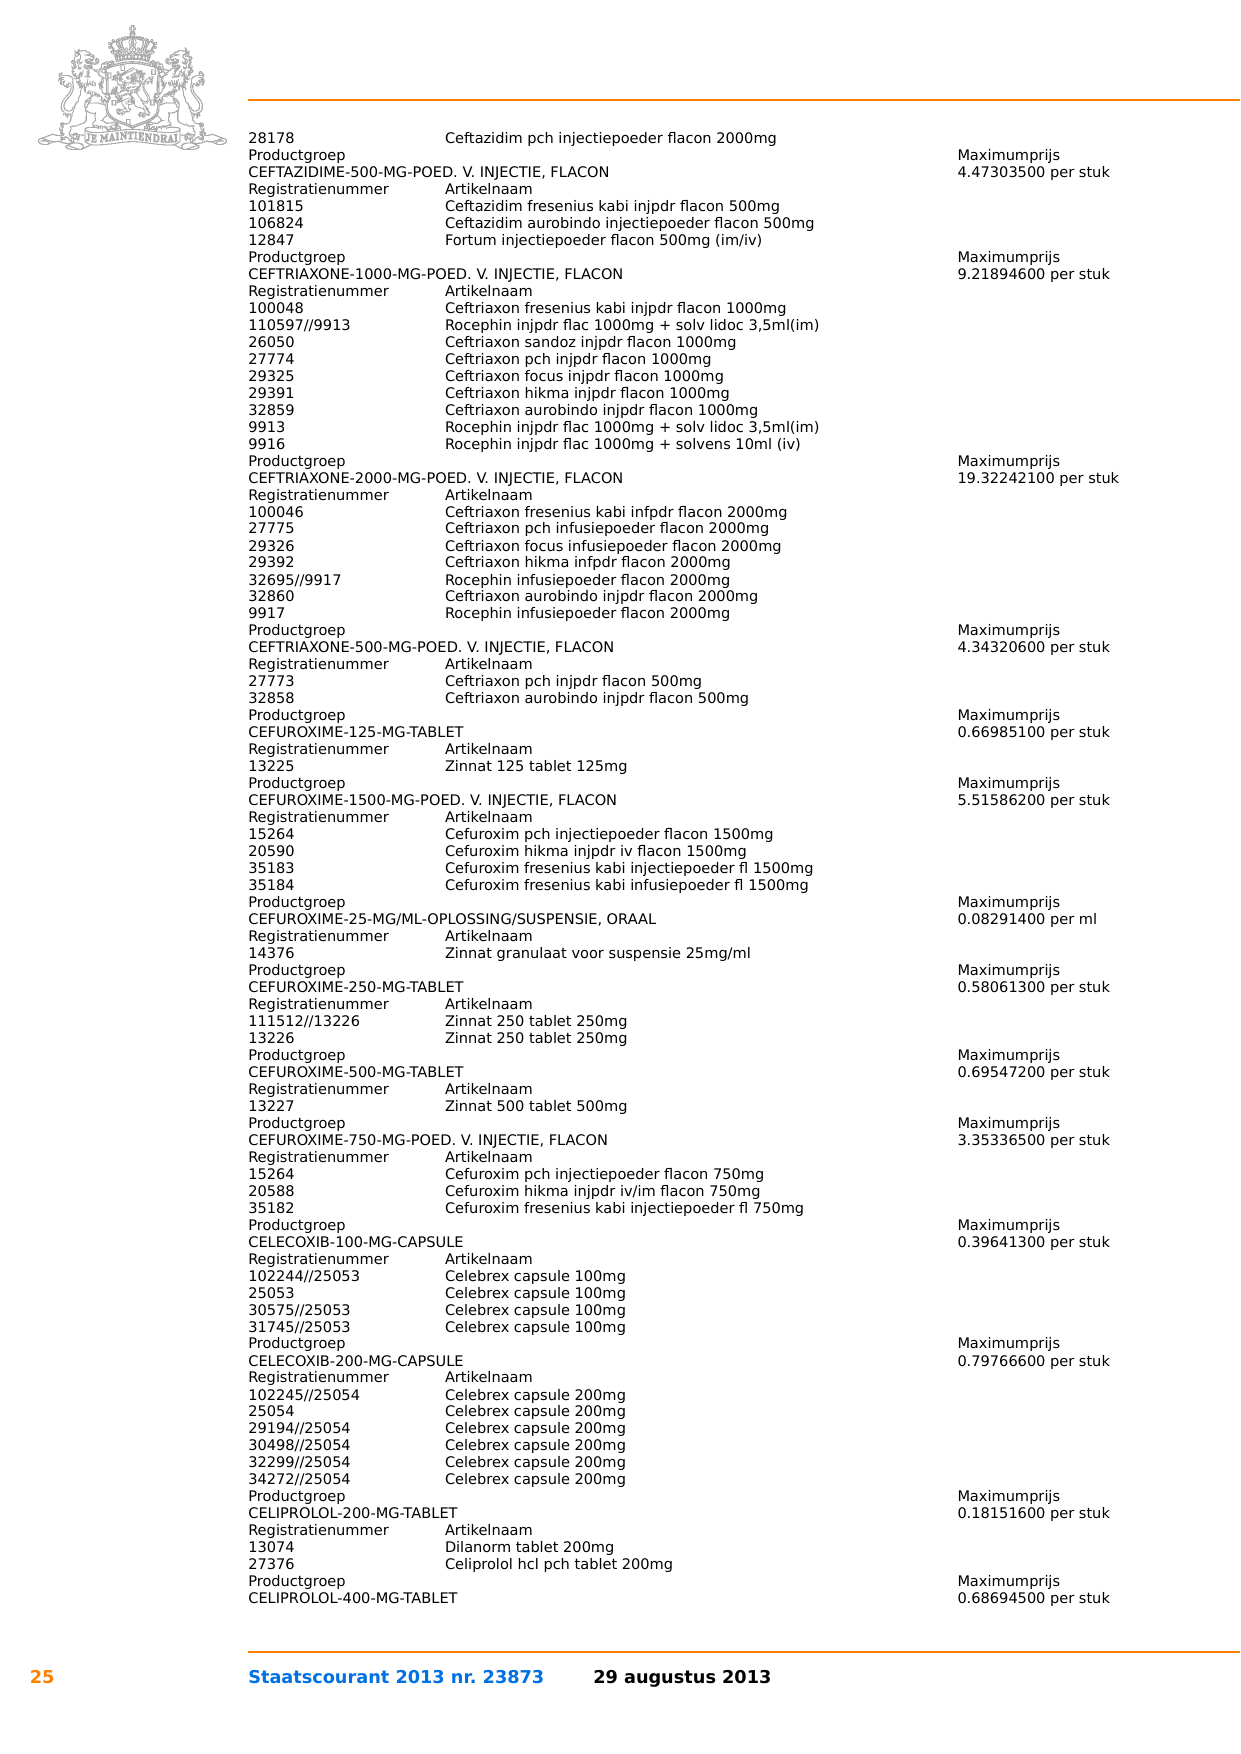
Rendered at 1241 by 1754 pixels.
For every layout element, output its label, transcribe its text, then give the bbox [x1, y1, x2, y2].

table_cell 5.51586200 per stuk [951, 792, 1163, 809]
table_cell Maximumprijs [951, 1335, 1163, 1352]
table_cell Registratienummer [248, 1149, 439, 1166]
table_cell 0.08291400 per ml [951, 911, 1163, 928]
table_cell Registratienummer [248, 741, 439, 758]
table_cell CELIPROLOL-200-MG-TABLET [248, 1505, 951, 1522]
table_cell 27774 [248, 351, 439, 368]
table_cell Maximumprijs [951, 962, 1163, 979]
table_cell Productgroep [248, 249, 439, 266]
table_cell Ceftazidim aurobindo injectiepoeder flacon 500mg [439, 215, 951, 232]
table_cell CEFUROXIME-500-MG-TABLET [248, 1064, 951, 1081]
table_cell Zinnat 250 tablet 250mg [439, 1030, 951, 1047]
table_cell 106824 [248, 215, 439, 232]
table_cell [951, 1539, 1163, 1556]
table_cell 29392 [248, 554, 439, 571]
table_cell 12847 [248, 232, 439, 249]
table_cell [439, 1047, 951, 1064]
table_cell Zinnat 250 tablet 250mg [439, 1013, 951, 1030]
table_cell 102244//25053 [248, 1268, 439, 1284]
table_cell [951, 198, 1163, 215]
table_cell Artikelnaam [439, 741, 951, 758]
table_cell Artikelnaam [439, 996, 951, 1013]
table_cell 32299//25054 [248, 1454, 439, 1471]
table_cell 0.58061300 per stuk [951, 979, 1163, 996]
table_cell Cefuroxim pch injectiepoeder flacon 1500mg [439, 826, 951, 843]
table_cell CEFUROXIME-125-MG-TABLET [248, 724, 951, 741]
table_cell Productgroep [248, 622, 439, 639]
table_cell [951, 385, 1163, 402]
table_cell Artikelnaam [439, 928, 951, 945]
table_cell [951, 1369, 1163, 1386]
table_cell CEFUROXIME-1500-MG-POED. V. INJECTIE, FLACON [248, 792, 951, 809]
table_cell Artikelnaam [439, 283, 951, 300]
table_cell [951, 1013, 1163, 1030]
table_cell [951, 571, 1163, 588]
table_cell Maximumprijs [951, 147, 1163, 164]
table_cell [951, 232, 1163, 249]
table_cell [951, 843, 1163, 860]
table_cell Productgroep [248, 147, 439, 164]
table_cell 27376 [248, 1556, 439, 1573]
table_cell Artikelnaam [439, 1369, 951, 1386]
table_cell [951, 436, 1163, 452]
table_cell [951, 1437, 1163, 1454]
table_cell Maximumprijs [951, 1488, 1163, 1505]
table_cell Productgroep [248, 775, 439, 792]
table_cell CEFTRIAXONE-2000-MG-POED. V. INJECTIE, FLACON [248, 470, 951, 486]
table_cell 29391 [248, 385, 439, 402]
table_cell Zinnat 125 tablet 125mg [439, 758, 951, 775]
table_cell [951, 1251, 1163, 1267]
table_cell Cefuroxim pch injectiepoeder flacon 750mg [439, 1166, 951, 1183]
table_cell CEFTRIAXONE-1000-MG-POED. V. INJECTIE, FLACON [248, 266, 951, 283]
table_cell 32695//9917 [248, 571, 439, 588]
table_cell 29194//25054 [248, 1420, 439, 1437]
table_cell 3.35336500 per stuk [951, 1132, 1163, 1149]
table_cell 9.21894600 per stuk [951, 266, 1163, 283]
table_cell [951, 826, 1163, 843]
table_cell CEFUROXIME-750-MG-POED. V. INJECTIE, FLACON [248, 1132, 951, 1149]
table_cell Registratienummer [248, 1369, 439, 1386]
table_cell [951, 351, 1163, 368]
table_cell Ceftriaxon focus injpdr flacon 1000mg [439, 368, 951, 384]
table_cell [439, 962, 951, 979]
table_cell Ceftriaxon aurobindo injpdr flacon 1000mg [439, 402, 951, 418]
table_cell 30498//25054 [248, 1437, 439, 1454]
table_cell 13226 [248, 1030, 439, 1047]
table_cell 0.66985100 per stuk [951, 724, 1163, 741]
table_cell [951, 402, 1163, 418]
table_cell [951, 1268, 1163, 1284]
table_cell Rocephin infusiepoeder flacon 2000mg [439, 571, 951, 588]
table_cell 14376 [248, 945, 439, 962]
table_cell [439, 1115, 951, 1132]
table_cell 32859 [248, 402, 439, 418]
table_cell 20588 [248, 1183, 439, 1199]
table_cell [951, 554, 1163, 571]
table_cell [951, 1301, 1163, 1318]
table_cell [951, 945, 1163, 962]
table_cell Registratienummer [248, 996, 439, 1013]
table_cell Productgroep [248, 707, 439, 724]
table_cell [951, 486, 1163, 503]
table_cell Maximumprijs [951, 622, 1163, 639]
table_cell 110597//9913 [248, 317, 439, 334]
table_cell Maximumprijs [951, 1573, 1163, 1590]
table_cell [951, 1454, 1163, 1471]
table_cell 15264 [248, 1166, 439, 1183]
table_cell Celebrex capsule 100mg [439, 1268, 951, 1284]
table_cell Ceftriaxon hikma injpdr flacon 1000mg [439, 385, 951, 402]
table_cell Artikelnaam [439, 181, 951, 198]
table_cell 25054 [248, 1403, 439, 1420]
table_cell 26050 [248, 334, 439, 351]
table_cell 0.18151600 per stuk [951, 1505, 1163, 1522]
table_cell [951, 1319, 1163, 1335]
table_cell Cefuroxim fresenius kabi injectiepoeder fl 750mg [439, 1200, 951, 1217]
table_cell [951, 673, 1163, 690]
table_cell [951, 520, 1163, 537]
table_cell [439, 1488, 951, 1505]
table_cell 15264 [248, 826, 439, 843]
table_cell [951, 1556, 1163, 1573]
table_cell 19.32242100 per stuk [951, 470, 1163, 486]
table_cell 13074 [248, 1539, 439, 1556]
table_cell Registratienummer [248, 1522, 439, 1539]
table_cell [951, 300, 1163, 317]
table_cell Artikelnaam [439, 656, 951, 673]
table_cell Cefuroxim hikma injpdr iv flacon 1500mg [439, 843, 951, 860]
table_cell 28178 [248, 130, 439, 147]
table_cell 30575//25053 [248, 1301, 439, 1318]
table_cell CELIPROLOL-400-MG-TABLET [248, 1590, 951, 1607]
table_cell [951, 928, 1163, 945]
table_cell 29325 [248, 368, 439, 384]
table_cell [951, 283, 1163, 300]
table_cell Ceftazidim fresenius kabi injpdr flacon 500mg [439, 198, 951, 215]
table_cell [951, 368, 1163, 384]
table_cell 102245//25054 [248, 1386, 439, 1403]
table_cell Registratienummer [248, 486, 439, 503]
table_cell Registratienummer [248, 1081, 439, 1098]
table_cell Maximumprijs [951, 249, 1163, 266]
table_cell Productgroep [248, 1217, 439, 1233]
table_cell 34272//25054 [248, 1471, 439, 1488]
table_cell Productgroep [248, 894, 439, 911]
table_cell [951, 419, 1163, 436]
table_cell [951, 1420, 1163, 1437]
table_cell Registratienummer [248, 656, 439, 673]
table_cell [439, 147, 951, 164]
table_cell Productgroep [248, 962, 439, 979]
table_cell Maximumprijs [951, 707, 1163, 724]
table_cell [951, 605, 1163, 622]
table_cell [439, 453, 951, 469]
table_cell [439, 1573, 951, 1590]
table_cell Cefuroxim hikma injpdr iv/im flacon 750mg [439, 1183, 951, 1199]
table_cell 111512//13226 [248, 1013, 439, 1030]
table_cell Maximumprijs [951, 894, 1163, 911]
table_cell 20590 [248, 843, 439, 860]
table_cell Ceftriaxon sandoz injpdr flacon 1000mg [439, 334, 951, 351]
table_cell 0.68694500 per stuk [951, 1590, 1163, 1607]
table_cell 9913 [248, 419, 439, 436]
table_cell [951, 334, 1163, 351]
table_cell CEFTAZIDIME-500-MG-POED. V. INJECTIE, FLACON [248, 164, 951, 181]
table_cell Registratienummer [248, 809, 439, 826]
table_cell [951, 588, 1163, 605]
table_cell Fortum injectiepoeder flacon 500mg (im/iv) [439, 232, 951, 249]
table_cell 101815 [248, 198, 439, 215]
table_cell Celebrex capsule 200mg [439, 1403, 951, 1420]
table_cell 29326 [248, 538, 439, 554]
table_cell 32860 [248, 588, 439, 605]
table_cell [951, 1183, 1163, 1199]
table_cell Artikelnaam [439, 809, 951, 826]
table_cell Dilanorm tablet 200mg [439, 1539, 951, 1556]
table_cell CELECOXIB-200-MG-CAPSULE [248, 1353, 951, 1369]
table_cell 9917 [248, 605, 439, 622]
table_cell Ceftriaxon fresenius kabi infpdr flacon 2000mg [439, 504, 951, 520]
table_cell Productgroep [248, 1335, 439, 1352]
table_cell Celiprolol hcl pch tablet 200mg [439, 1556, 951, 1573]
table_cell Ceftriaxon aurobindo injpdr flacon 500mg [439, 690, 951, 707]
table_cell [439, 1335, 951, 1352]
table_cell 25053 [248, 1285, 439, 1301]
table_cell Productgroep [248, 1573, 439, 1590]
table_cell Artikelnaam [439, 486, 951, 503]
table_cell Registratienummer [248, 181, 439, 198]
table_cell 0.39641300 per stuk [951, 1234, 1163, 1251]
table_cell CEFUROXIME-250-MG-TABLET [248, 979, 951, 996]
table_cell [951, 690, 1163, 707]
table_cell Productgroep [248, 1488, 439, 1505]
table_cell Artikelnaam [439, 1081, 951, 1098]
table_cell [951, 1285, 1163, 1301]
table_cell Ceftriaxon pch injpdr flacon 500mg [439, 673, 951, 690]
table_cell 0.79766600 per stuk [951, 1353, 1163, 1369]
table_cell Cefuroxim fresenius kabi infusiepoeder fl 1500mg [439, 877, 951, 894]
table_cell [951, 996, 1163, 1013]
table_cell [951, 809, 1163, 826]
table_cell 13227 [248, 1098, 439, 1115]
table_cell CEFTRIAXONE-500-MG-POED. V. INJECTIE, FLACON [248, 639, 951, 656]
table_cell [439, 894, 951, 911]
table_cell Zinnat granulaat voor suspensie 25mg/ml [439, 945, 951, 962]
picture [38, 25, 227, 150]
table_cell [951, 1098, 1163, 1115]
table_cell [951, 758, 1163, 775]
table_cell Rocephin injpdr flac 1000mg + solv lidoc 3,5ml(im) [439, 317, 951, 334]
table_cell Rocephin injpdr flac 1000mg + solvens 10ml (iv) [439, 436, 951, 452]
table_cell [951, 215, 1163, 232]
table_cell 35184 [248, 877, 439, 894]
table_cell [951, 877, 1163, 894]
table_cell [439, 775, 951, 792]
table_cell Registratienummer [248, 928, 439, 945]
table_cell 35183 [248, 860, 439, 877]
table_cell Celebrex capsule 200mg [439, 1454, 951, 1471]
table_cell Maximumprijs [951, 453, 1163, 469]
table_cell [951, 504, 1163, 520]
table_cell [951, 538, 1163, 554]
table_cell [951, 1522, 1163, 1539]
table_cell Maximumprijs [951, 775, 1163, 792]
table_cell [951, 656, 1163, 673]
table_cell Ceftazidim pch injectiepoeder flacon 2000mg [439, 130, 951, 147]
table_cell Productgroep [248, 1047, 439, 1064]
table_cell Maximumprijs [951, 1115, 1163, 1132]
table_cell 32858 [248, 690, 439, 707]
table_cell Celebrex capsule 200mg [439, 1437, 951, 1454]
table_cell Rocephin infusiepoeder flacon 2000mg [439, 605, 951, 622]
table_cell Ceftriaxon aurobindo injpdr flacon 2000mg [439, 588, 951, 605]
table_cell Artikelnaam [439, 1149, 951, 1166]
table_cell [439, 707, 951, 724]
table_cell [951, 1386, 1163, 1403]
table_cell 4.47303500 per stuk [951, 164, 1163, 181]
table_cell 9916 [248, 436, 439, 452]
table_cell 31745//25053 [248, 1319, 439, 1335]
table_cell Maximumprijs [951, 1047, 1163, 1064]
table_cell [951, 130, 1163, 147]
table_cell [951, 1200, 1163, 1217]
table_cell Ceftriaxon fresenius kabi injpdr flacon 1000mg [439, 300, 951, 317]
table_cell Ceftriaxon hikma infpdr flacon 2000mg [439, 554, 951, 571]
table_cell Celebrex capsule 200mg [439, 1471, 951, 1488]
table_cell Rocephin injpdr flac 1000mg + solv lidoc 3,5ml(im) [439, 419, 951, 436]
table_cell Celebrex capsule 200mg [439, 1386, 951, 1403]
table_cell 100046 [248, 504, 439, 520]
table_cell [951, 741, 1163, 758]
table_cell [439, 1217, 951, 1233]
table_cell Ceftriaxon pch infusiepoeder flacon 2000mg [439, 520, 951, 537]
table_cell [439, 249, 951, 266]
table_cell [951, 860, 1163, 877]
table_cell 35182 [248, 1200, 439, 1217]
table_cell 13225 [248, 758, 439, 775]
table_cell [951, 1166, 1163, 1183]
table_cell Registratienummer [248, 1251, 439, 1267]
table_cell Productgroep [248, 1115, 439, 1132]
table_cell [951, 1471, 1163, 1488]
table_cell Celebrex capsule 100mg [439, 1285, 951, 1301]
table_cell [951, 181, 1163, 198]
table_cell Productgroep [248, 453, 439, 469]
table_cell [951, 1030, 1163, 1047]
table_cell Celebrex capsule 100mg [439, 1301, 951, 1318]
table_cell CEFUROXIME-25-MG/ML-OPLOSSING/SUSPENSIE, ORAAL [248, 911, 951, 928]
table_cell 0.69547200 per stuk [951, 1064, 1163, 1081]
table_cell Registratienummer [248, 283, 439, 300]
table_cell 27775 [248, 520, 439, 537]
table_cell [951, 1081, 1163, 1098]
table_cell Artikelnaam [439, 1251, 951, 1267]
table_cell [951, 1403, 1163, 1420]
table_cell 100048 [248, 300, 439, 317]
table_cell [951, 317, 1163, 334]
table_cell 4.34320600 per stuk [951, 639, 1163, 656]
table_cell Zinnat 500 tablet 500mg [439, 1098, 951, 1115]
table_cell [951, 1149, 1163, 1166]
table_cell Celebrex capsule 100mg [439, 1319, 951, 1335]
table_cell Ceftriaxon pch injpdr flacon 1000mg [439, 351, 951, 368]
table_cell Cefuroxim fresenius kabi injectiepoeder fl 1500mg [439, 860, 951, 877]
table_cell Artikelnaam [439, 1522, 951, 1539]
table_cell Ceftriaxon focus infusiepoeder flacon 2000mg [439, 538, 951, 554]
table_cell Maximumprijs [951, 1217, 1163, 1233]
table_cell Celebrex capsule 200mg [439, 1420, 951, 1437]
table_cell [439, 622, 951, 639]
table_cell CELECOXIB-100-MG-CAPSULE [248, 1234, 951, 1251]
table_cell 27773 [248, 673, 439, 690]
